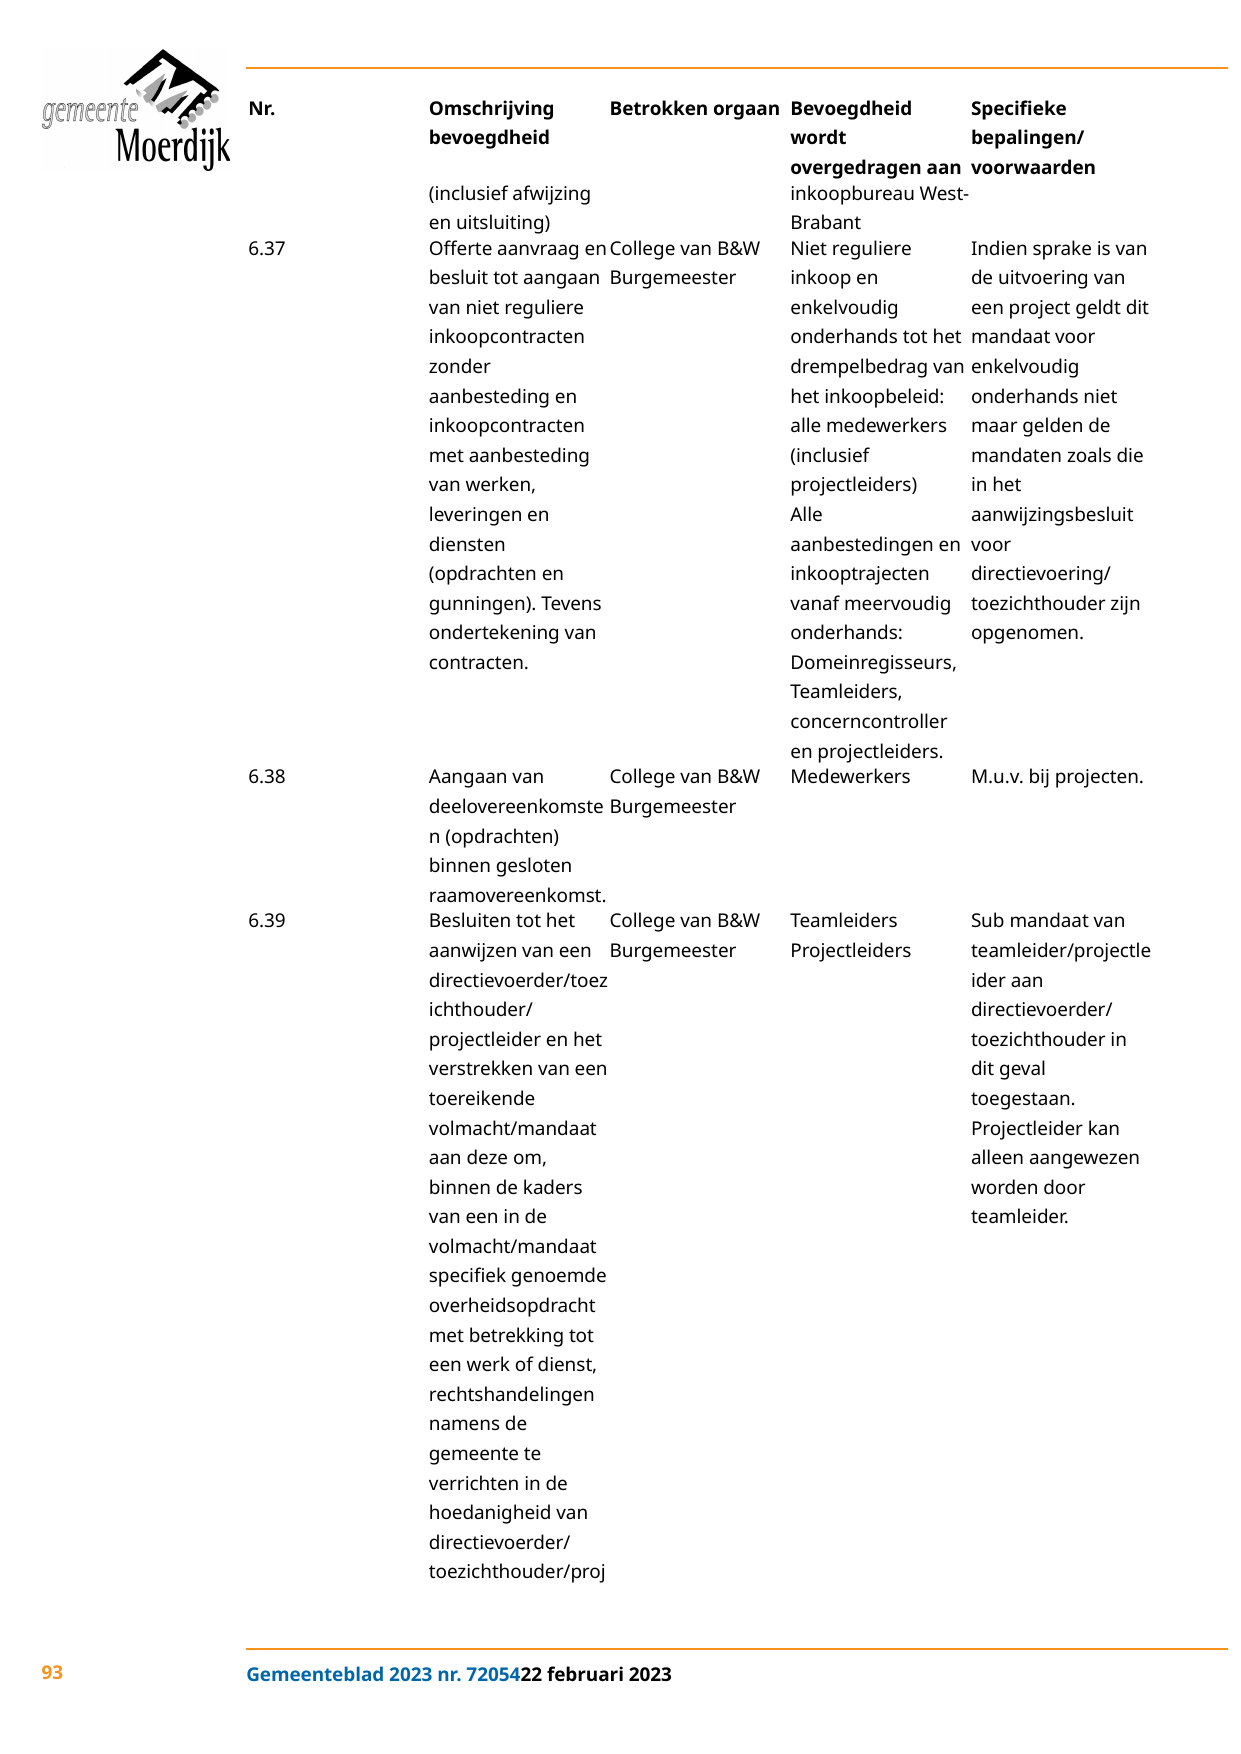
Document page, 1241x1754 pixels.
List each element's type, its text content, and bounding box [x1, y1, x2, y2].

table_cell Besluiten tot het aanwijzen van een directievoerder/toezichthouder/ projectleider en het verstrekken van een toereikende volmacht/mandaat aan deze om, binnen de kaders van een in de volmacht/mandaat specifiek genoemde overheidsopdracht met betrekking tot een werk of dienst, rechtshandelingen namens de gemeente te verrichten in de hoedanigheid van directievoerder/ toezichthouder/proj [429, 908, 609, 1584]
table_cell Offerte aanvraag en besluit tot aangaan van niet reguliere inkoopcontracten zonder aanbesteding en inkoopcontracten met aanbesteding van werken, leveringen en diensten (opdrachten en gunningen). Tevens ondertekening van contracten. [429, 235, 609, 764]
table_header Nr. [248, 95, 429, 180]
picture [41, 47, 231, 172]
table_cell College van B&W Burgemeester [609, 764, 790, 908]
table_cell inkoopbureau West-Brabant [790, 180, 971, 235]
table_header Specifieke bepalingen/ voorwaarden [971, 95, 1152, 180]
table_cell 6.38 [248, 764, 429, 908]
table_cell [609, 180, 790, 235]
table_cell 6.39 [248, 908, 429, 1584]
table_cell [971, 180, 1152, 235]
table_cell Indien sprake is van de uitvoering van een project geldt dit mandaat voor enkelvoudig onderhands niet maar gelden de mandaten zoals die in het aanwijzingsbesluit voor directievoering/ toezichthouder zijn opgenomen. [971, 235, 1152, 764]
table_cell [248, 180, 429, 235]
table_cell College van B&W Burgemeester [609, 908, 790, 1584]
table_cell M.u.v. bij projecten. [971, 764, 1152, 908]
table_cell Aangaan van deelovereenkomsten (opdrachten) binnen gesloten raamovereenkomst. [429, 764, 609, 908]
table_cell Medewerkers [790, 764, 971, 908]
table_header Bevoegdheid wordt overgedragen aan [790, 95, 971, 180]
table_cell Sub mandaat van teamleider/projectleider aan directievoerder/ toezichthouder in dit geval toegestaan. Projectleider kan alleen aangewezen worden door teamleider. [971, 908, 1152, 1584]
table_cell Teamleiders Projectleiders [790, 908, 971, 1584]
table_cell Niet reguliere inkoop en enkelvoudig onderhands tot het drempelbedrag van het inkoopbeleid: alle medewerkers (inclusief projectleiders) Alle aanbestedingen en inkooptrajecten vanaf meervoudig onderhands: Domeinregisseurs, Teamleiders, concerncontroller en projectleiders. [790, 235, 971, 764]
table_cell 6.37 [248, 235, 429, 764]
table_header Betrokken orgaan [609, 95, 790, 180]
table_cell College van B&W Burgemeester [609, 235, 790, 764]
table_cell (inclusief afwijzing en uitsluiting) [429, 180, 609, 235]
table_header Omschrijving bevoegdheid [429, 95, 609, 180]
